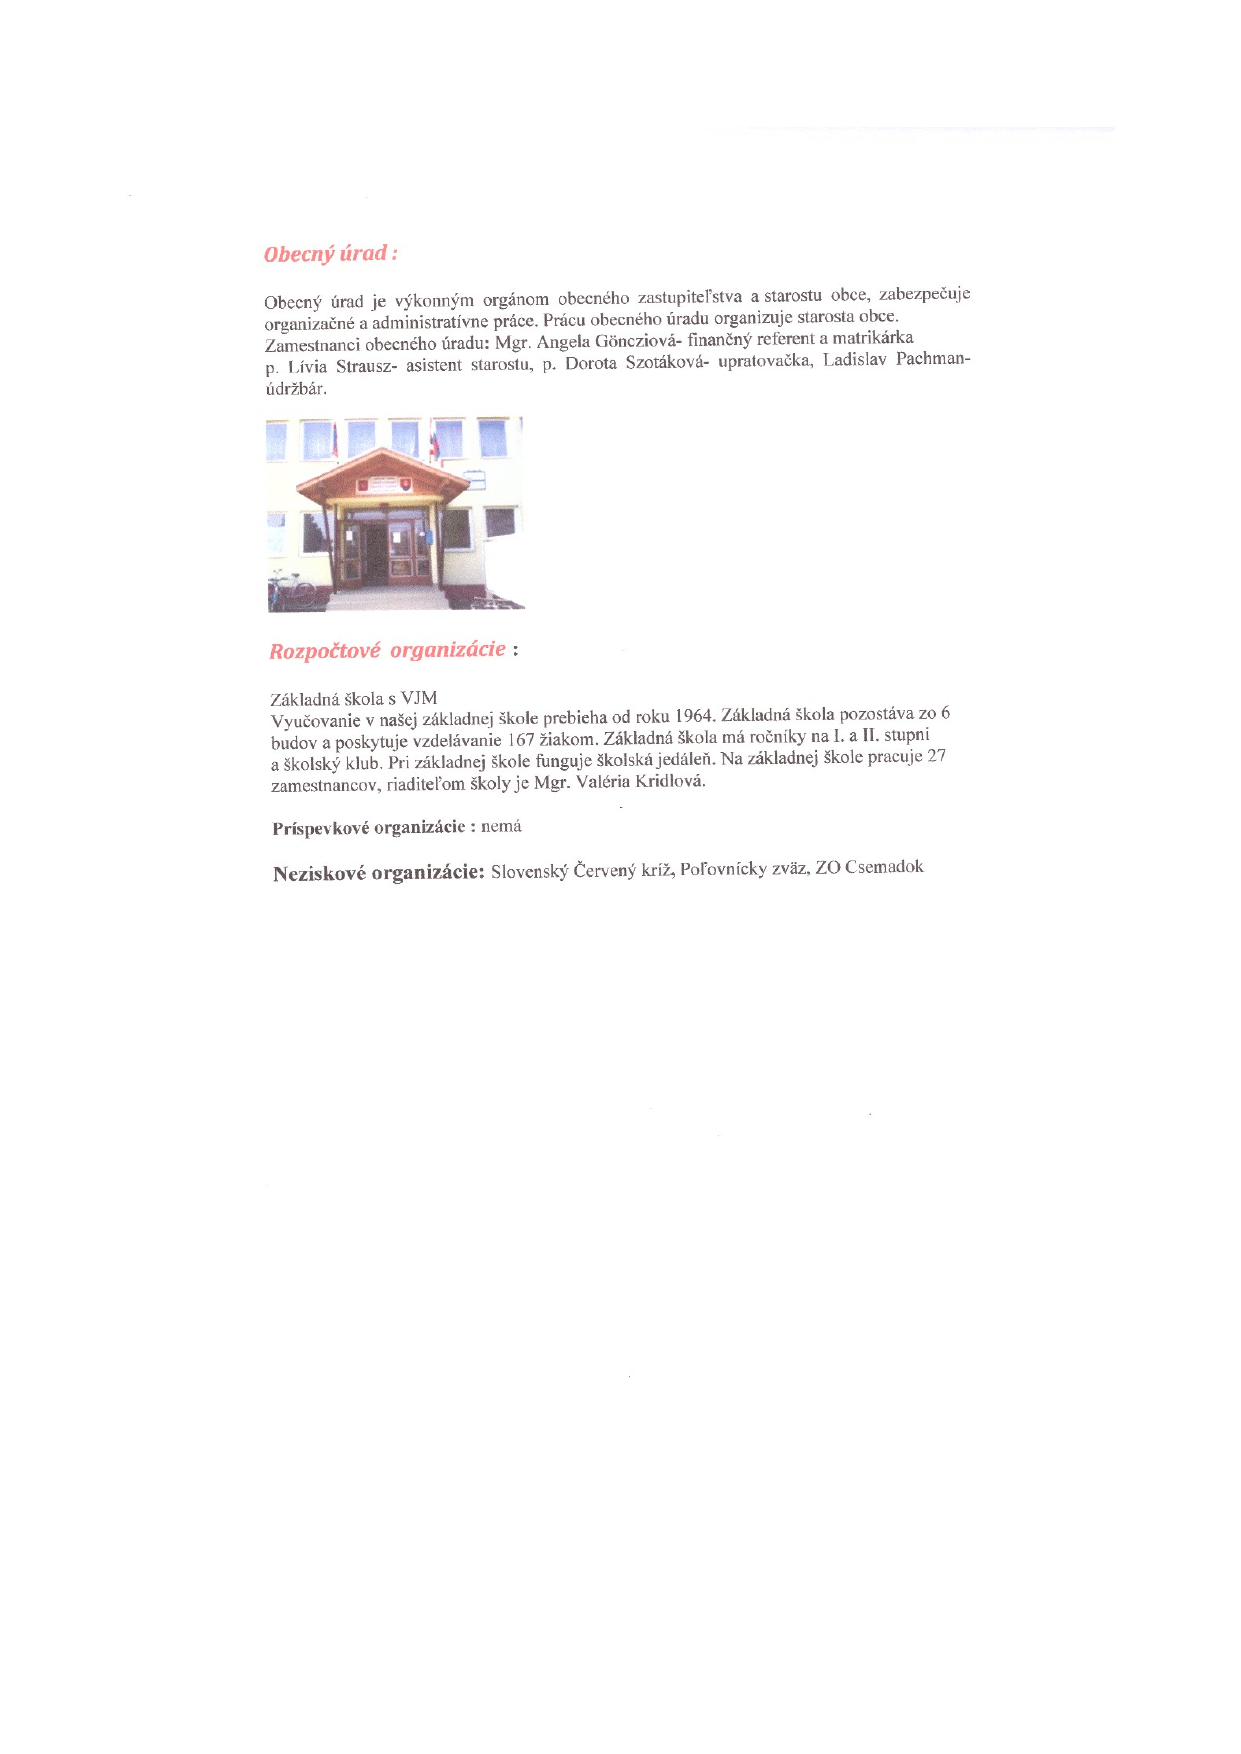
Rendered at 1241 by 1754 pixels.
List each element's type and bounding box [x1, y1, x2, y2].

picture [118, 118, 1123, 1499]
